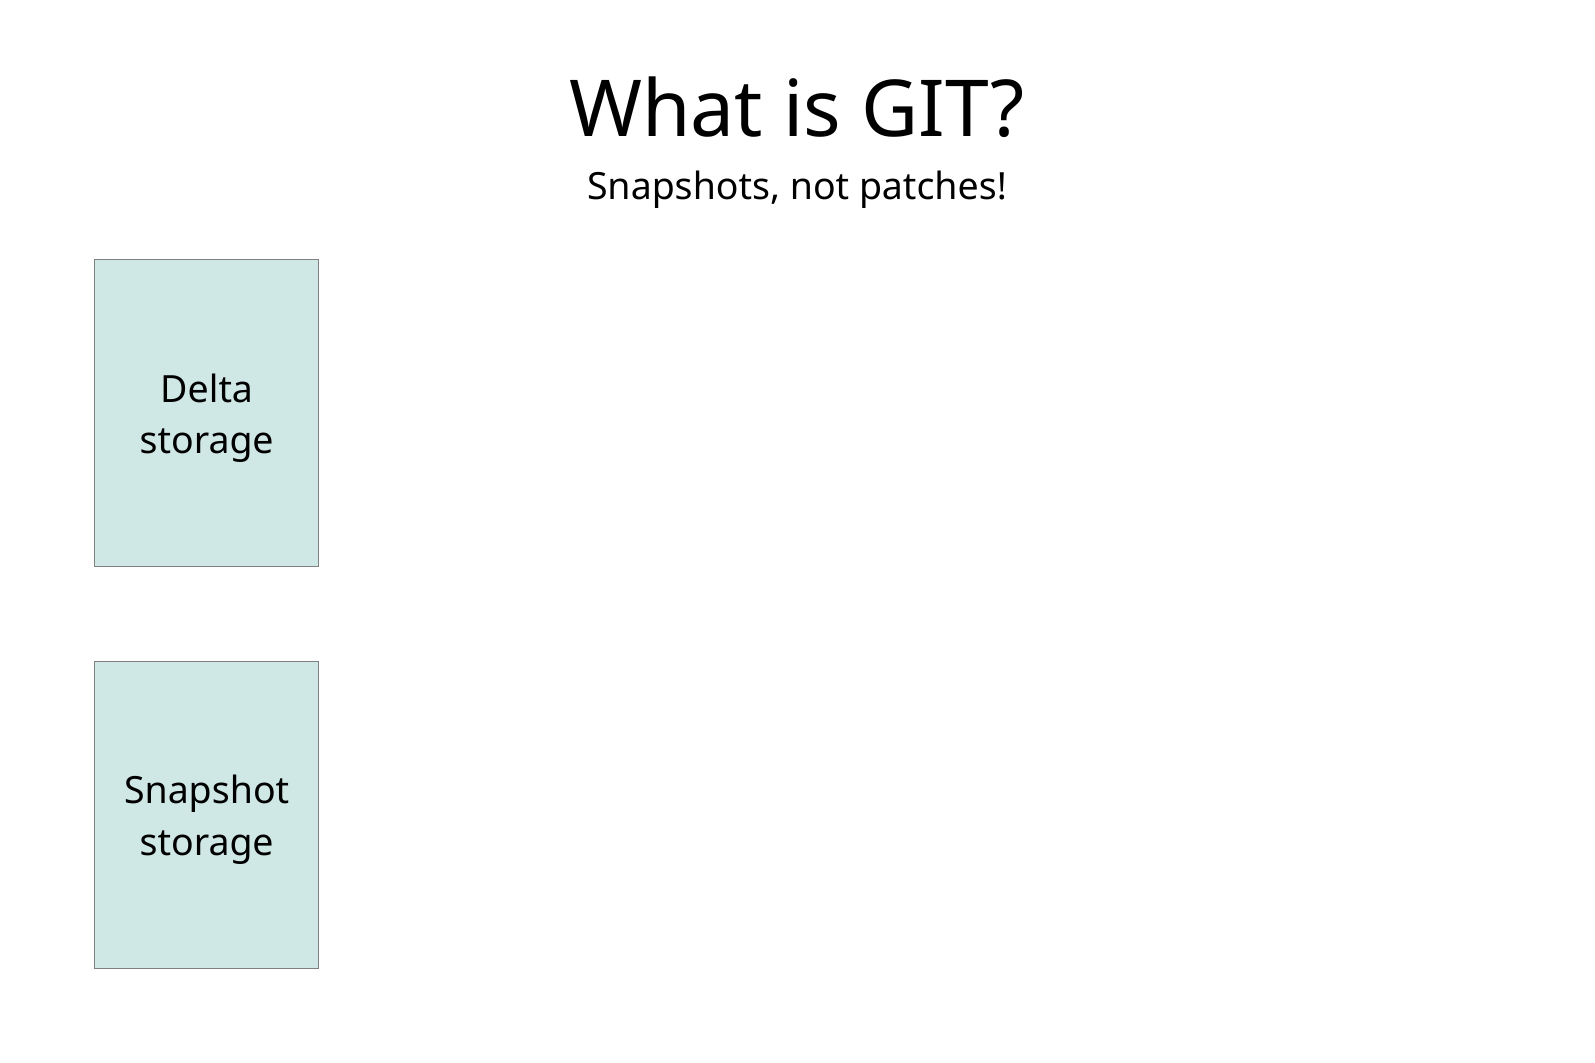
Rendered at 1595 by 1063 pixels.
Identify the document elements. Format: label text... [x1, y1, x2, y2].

text_box Delta storage [94, 259, 319, 567]
text_box Snapshot storage [94, 661, 319, 969]
title What is GIT? Snapshots, not patches! [79, 42, 1515, 220]
